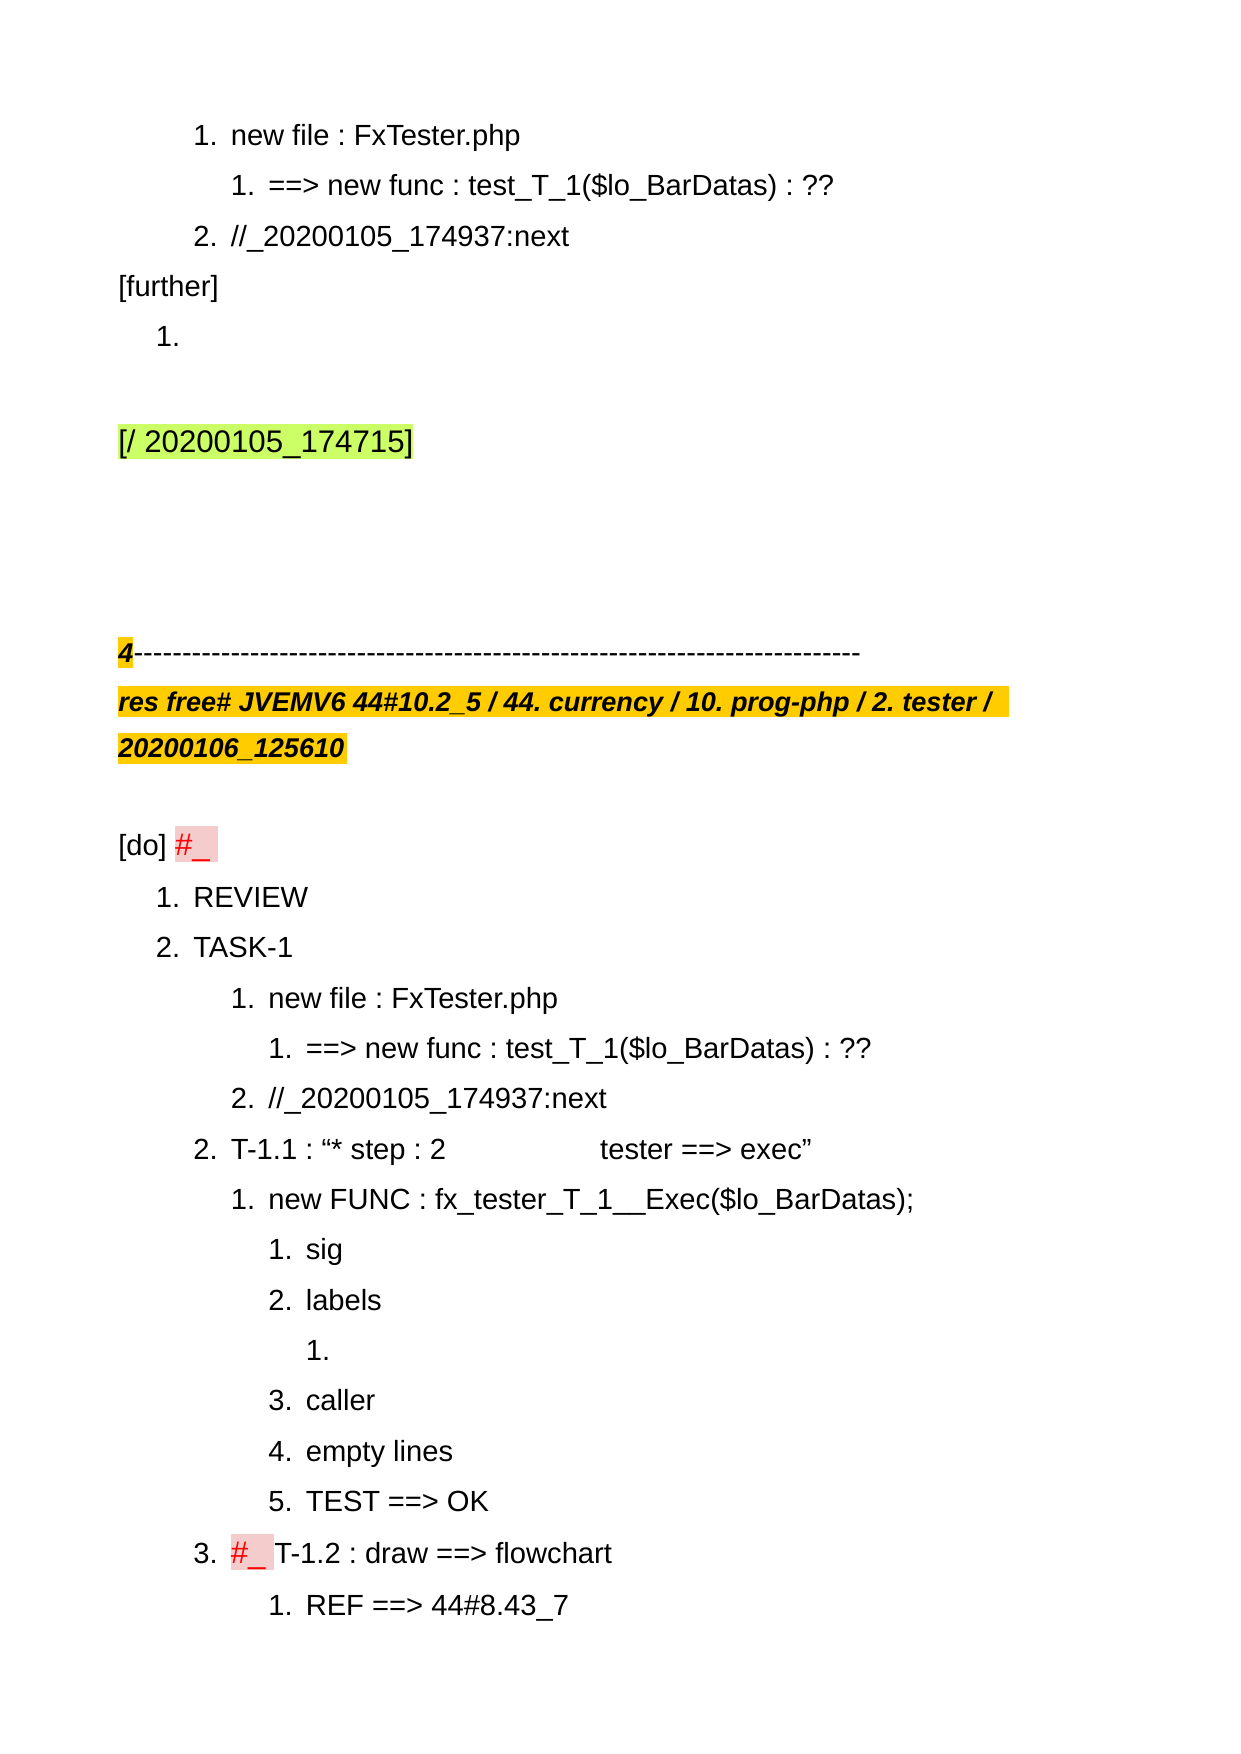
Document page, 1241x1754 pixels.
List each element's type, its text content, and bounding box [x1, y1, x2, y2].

list T-1.1 : “* step : 2 tester ==> exec” [193, 1132, 1122, 1165]
text [further] [118, 269, 1122, 303]
list empty lines [268, 1433, 1122, 1467]
list new file : FxTester.php [231, 981, 1122, 1014]
list TEST ==> OK [268, 1484, 1122, 1517]
list new FUNC : fx_tester_T_1__Exec($lo_BarDatas); [231, 1182, 1122, 1216]
text 4--------------------------------------------------------------------------- [118, 635, 1122, 669]
text [/ 20200105_174715] [118, 370, 1122, 459]
list ==> new func : test_T_1($lo_BarDatas) : ?? [268, 1031, 1122, 1064]
list sig [268, 1232, 1122, 1266]
list labels [268, 1283, 1122, 1316]
list new file : FxTester.php [193, 118, 1122, 152]
list REVIEW [156, 880, 1122, 914]
list ==> new func : test_T_1($lo_BarDatas) : ?? [231, 168, 1122, 202]
list TASK-1 [156, 930, 1122, 964]
text res free# JVEMV6 44#10.2_5 / 44. currency / 10. prog-php / 2. tester / 20200106_125610 [118, 686, 1122, 764]
list //_20200105_174937:next [231, 1081, 1122, 1115]
list REF ==> 44#8.43_7 [268, 1588, 1122, 1622]
list #_ T-1.2 : draw ==> flowchart [193, 1534, 1122, 1570]
text [do] #_ [118, 826, 1122, 862]
list caller [268, 1383, 1122, 1417]
list //_20200105_174937:next [193, 219, 1122, 252]
